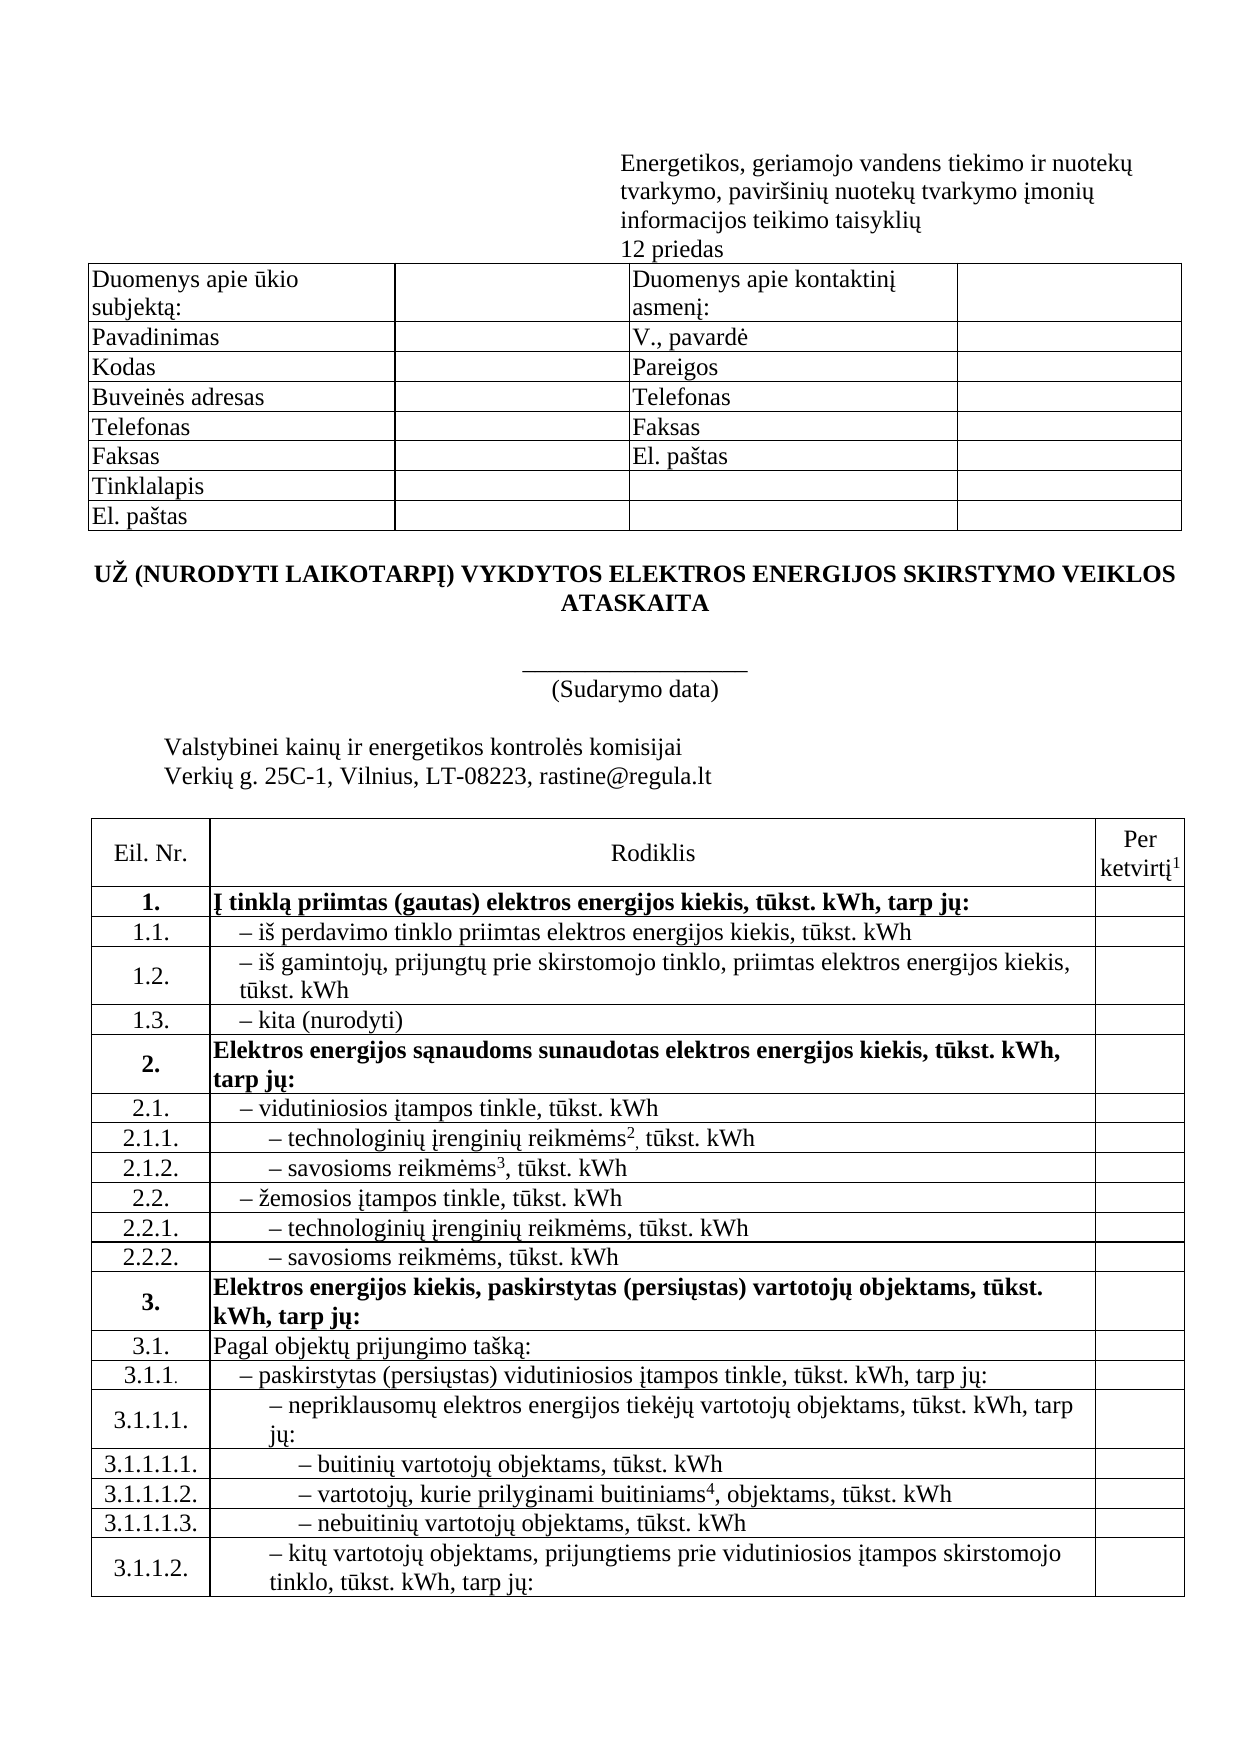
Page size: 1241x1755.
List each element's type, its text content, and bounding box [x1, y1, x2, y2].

table_cell 2.2.1. [92, 1213, 209, 1241]
table_cell [396, 322, 629, 351]
table_header Per ketvirtį1 [1096, 819, 1184, 886]
table_cell [396, 352, 629, 381]
table_cell 2.1.2. [92, 1153, 209, 1182]
table_cell El. paštas [89, 501, 394, 530]
table_header Duomenys apie ūkio subjektą: [89, 264, 394, 321]
table_cell Į tinklą priimtas (gautas) elektros energijos kiekis, tūkst. kWh, tarp jų: [211, 887, 1095, 916]
table_cell – buitinių vartotojų objektams, tūkst. kWh [211, 1449, 1095, 1478]
table_cell [958, 382, 1181, 411]
table_cell Kodas [89, 352, 394, 381]
table_header [958, 264, 1181, 321]
table_cell [1096, 1449, 1184, 1478]
table_cell 1.3. [92, 1005, 209, 1034]
table_cell – vartotojų, kurie prilyginami buitiniams4, objektams, tūkst. kWh [211, 1479, 1095, 1507]
table_cell 2.2. [92, 1183, 209, 1212]
text Energetikos, geriamojo vandens tiekimo ir nuotekų tvarkymo, paviršinių nuotekų tvarkymo įmonių informacijos teikimo taisyklių [620, 148, 1181, 234]
table_cell 2.1. [92, 1094, 209, 1122]
table_cell V., pavardė [630, 322, 957, 351]
table_cell [1096, 1183, 1184, 1212]
table_cell [1096, 1035, 1184, 1092]
table_header Rodiklis [211, 819, 1095, 886]
table_cell [1096, 1213, 1184, 1241]
table_cell – kitų vartotojų objektams, prijungtiems prie vidutiniosios įtampos skirstomojo tinklo, tūkst. kWh, tarp jų: [211, 1538, 1095, 1596]
table_cell [396, 382, 629, 411]
text 12 priedas [620, 234, 1181, 263]
table_cell – nepriklausomų elektros energijos tiekėjų vartotojų objektams, tūkst. kWh, tarp jų: [211, 1390, 1095, 1448]
table_cell Faksas [630, 412, 957, 440]
table_cell 3.1.1.1.1. [92, 1449, 209, 1478]
table_cell – iš gamintojų, prijungtų prie skirstomojo tinklo, priimtas elektros energijos kiekis, tūkst. kWh [211, 947, 1095, 1004]
table_cell [1096, 1538, 1184, 1596]
table_cell 3.1.1. [92, 1361, 209, 1389]
table_cell [396, 412, 629, 440]
table_cell [1096, 887, 1184, 916]
table_cell [630, 471, 957, 500]
table_cell – savosioms reikmėms3, tūkst. kWh [211, 1153, 1095, 1182]
table_cell [1096, 1243, 1184, 1271]
table_cell – technologinių įrenginių reikmėms2, tūkst. kWh [211, 1123, 1095, 1152]
table_cell – nebuitinių vartotojų objektams, tūkst. kWh [211, 1509, 1095, 1537]
table_cell El. paštas [630, 441, 957, 470]
table_cell 3.1.1.1.2. [92, 1479, 209, 1507]
table_cell [958, 412, 1181, 440]
table_cell [958, 501, 1181, 530]
table_cell [958, 471, 1181, 500]
table_cell [396, 441, 629, 470]
table_cell [630, 501, 957, 530]
table_cell – žemosios įtampos tinkle, tūkst. kWh [211, 1183, 1095, 1212]
table_cell Buveinės adresas [89, 382, 394, 411]
table_cell [1096, 1331, 1184, 1359]
table_header Eil. Nr. [92, 819, 209, 886]
table_cell – iš perdavimo tinklo priimtas elektros energijos kiekis, tūkst. kWh [211, 917, 1095, 946]
table_cell – technologinių įrenginių reikmėms, tūkst. kWh [211, 1213, 1095, 1241]
table_cell [1096, 1272, 1184, 1330]
table_cell [958, 322, 1181, 351]
table_cell [396, 471, 629, 500]
text Valstybinei kainų ir energetikos kontrolės komisijai [89, 732, 1181, 761]
text (Sudarymo data) [89, 674, 1181, 703]
table_cell Pareigos [630, 352, 957, 381]
table_cell [958, 352, 1181, 381]
table_cell 2. [92, 1035, 209, 1092]
text UŽ (NURODYTI LAIKOTARPĮ) VYKDYTOS ELEKTROS ENERGIJOS SKIRSTYMO VEIKLOS ATASKAITA [89, 559, 1181, 617]
table_header Duomenys apie kontaktinį asmenį: [630, 264, 957, 321]
table_cell – kita (nurodyti) [211, 1005, 1095, 1034]
table_cell – vidutiniosios įtampos tinkle, tūkst. kWh [211, 1094, 1095, 1122]
table_cell – savosioms reikmėms, tūkst. kWh [211, 1243, 1095, 1271]
table_cell 1.1. [92, 917, 209, 946]
table_cell 3.1.1.2. [92, 1538, 209, 1596]
table_cell 3.1.1.1. [92, 1390, 209, 1448]
table_cell 1.2. [92, 947, 209, 1004]
table_cell [1096, 947, 1184, 1004]
table_cell [1096, 1390, 1184, 1448]
table_cell 3.1.1.1.3. [92, 1509, 209, 1537]
table_cell 3. [92, 1272, 209, 1330]
text __________________ [89, 646, 1181, 674]
table_cell Telefonas [89, 412, 394, 440]
table_header [396, 264, 629, 321]
table_cell 2.2.2. [92, 1243, 209, 1271]
table_cell [1096, 1509, 1184, 1537]
table_cell 2.1.1. [92, 1123, 209, 1152]
table_cell Faksas [89, 441, 394, 470]
table_cell – paskirstytas (persiųstas) vidutiniosios įtampos tinkle, tūkst. kWh, tarp jų: [211, 1361, 1095, 1389]
table_cell [1096, 1094, 1184, 1122]
table_cell [958, 441, 1181, 470]
table_cell Pavadinimas [89, 322, 394, 351]
table_cell [1096, 1361, 1184, 1389]
table_cell [1096, 1123, 1184, 1152]
table_cell [1096, 1479, 1184, 1507]
table_cell Tinklalapis [89, 471, 394, 500]
table_cell Elektros energijos sąnaudoms sunaudotas elektros energijos kiekis, tūkst. kWh, tarp jų: [211, 1035, 1095, 1092]
text Verkių g. 25C-1, Vilnius, LT-08223, rastine@regula.lt [89, 761, 1181, 789]
table_cell Elektros energijos kiekis, paskirstytas (persiųstas) vartotojų objektams, tūkst. kWh, tarp jų: [211, 1272, 1095, 1330]
table_cell [1096, 1153, 1184, 1182]
table_cell [1096, 917, 1184, 946]
table_cell Telefonas [630, 382, 957, 411]
table_cell Pagal objektų prijungimo tašką: [211, 1331, 1095, 1359]
table_cell 1. [92, 887, 209, 916]
table_cell [1096, 1005, 1184, 1034]
table_cell 3.1. [92, 1331, 209, 1359]
table_cell [396, 501, 629, 530]
